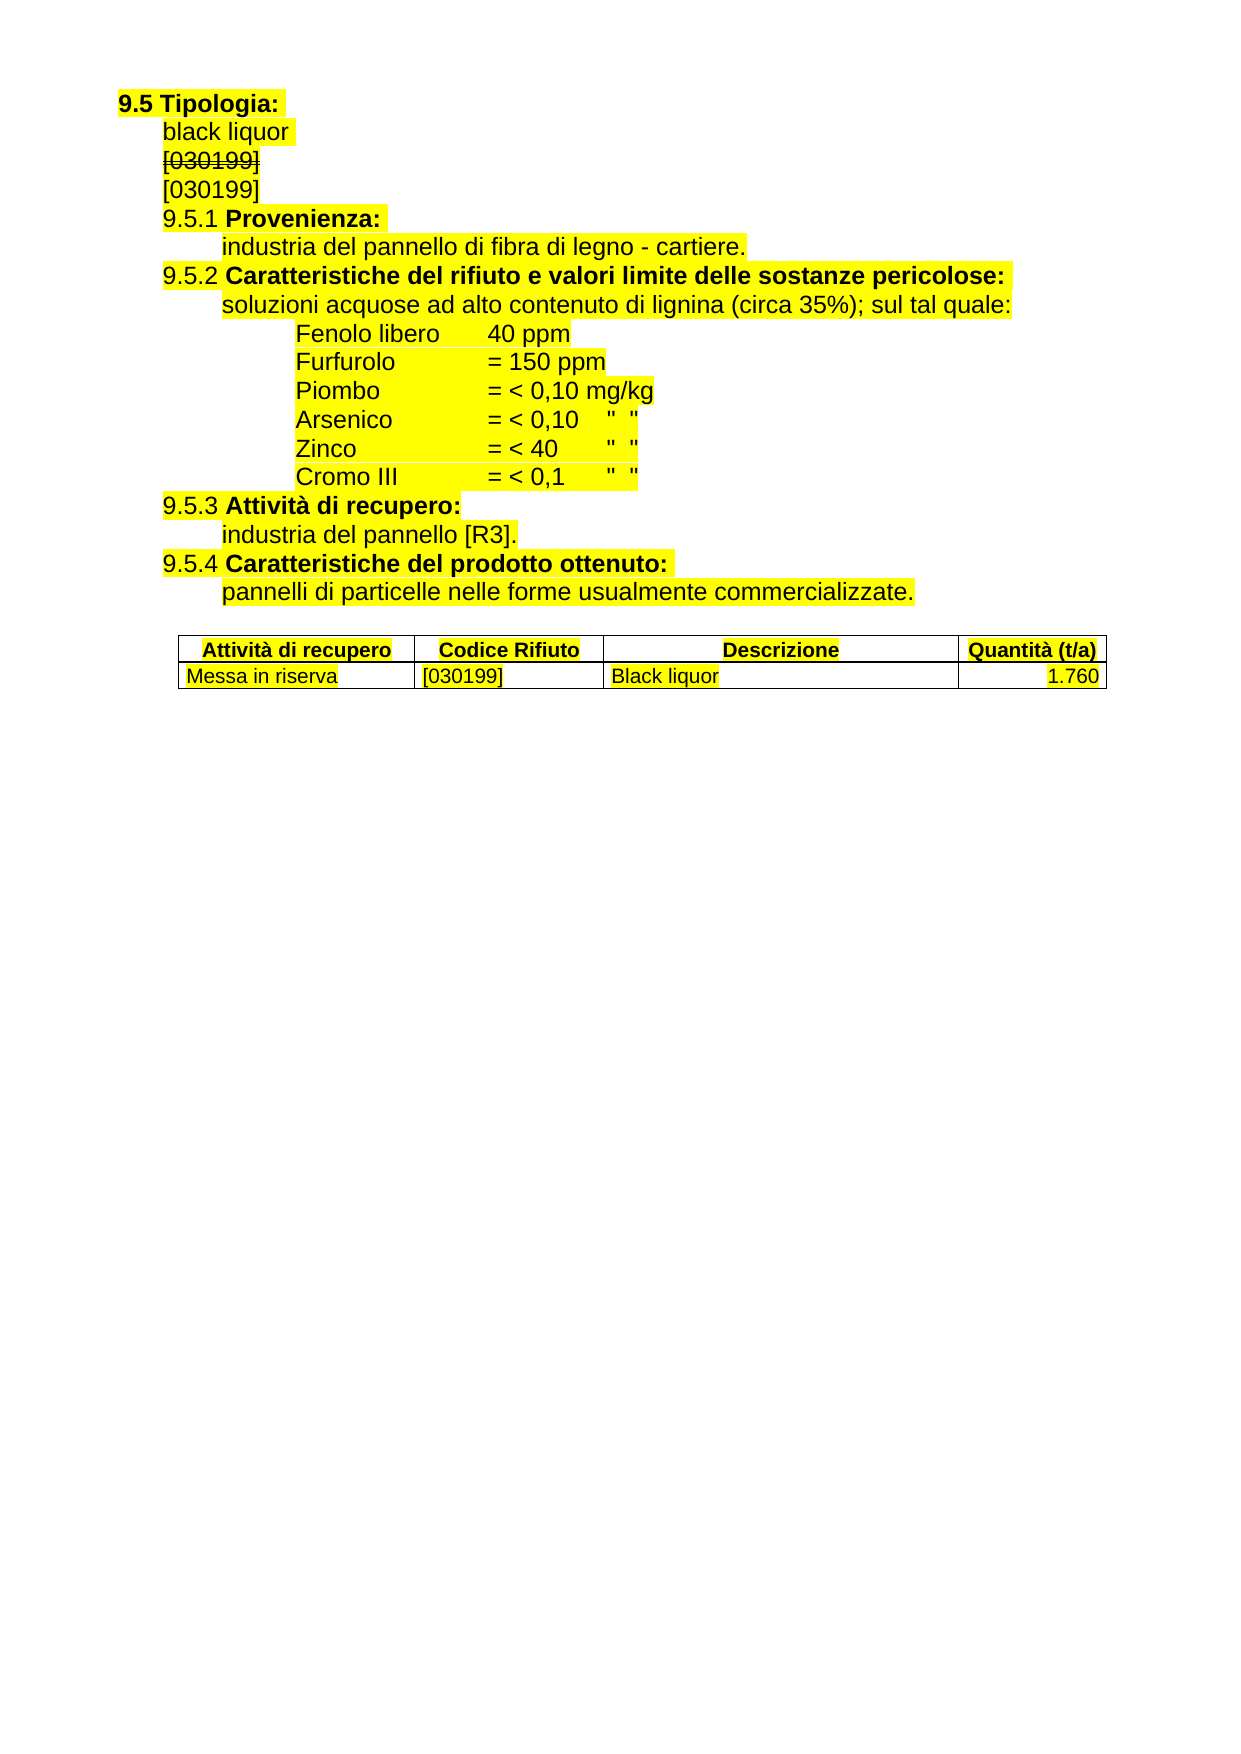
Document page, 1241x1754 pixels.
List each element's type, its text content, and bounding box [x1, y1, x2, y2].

text black liquor [162, 117, 1122, 146]
table_cell Messa in riserva [179, 663, 414, 688]
text Cromo III = < 0,1 " " [295, 462, 1122, 491]
text Fenolo libero 40 ppm [295, 319, 1122, 347]
table_cell 1.760 [959, 663, 1106, 688]
text 9.5.2 Caratteristiche del rifiuto e valori limite delle sostanze pericolose: [162, 261, 1122, 290]
text [030199] [162, 175, 1122, 204]
table_header Descrizione [604, 636, 958, 661]
table_header Quantità (t/a) [959, 636, 1106, 661]
subtitle Piombo = < 0,10 mg/kg [295, 376, 1122, 405]
text pannelli di particelle nelle forme usualmente commercializzate. [222, 577, 1122, 606]
subtitle Zinco = < 40 " " [295, 434, 1122, 462]
text Furfurolo = 150 ppm [295, 347, 1122, 376]
text soluzioni acquose ad alto contenuto di lignina (circa 35%); sul tal quale: [222, 290, 1122, 319]
table_cell [030199] [415, 663, 603, 688]
text Arsenico = < 0,10 " " [295, 405, 1122, 434]
subtitle 9.5 Tipologia: [118, 89, 1122, 117]
text 9.5.4 Caratteristiche del prodotto ottenuto: [162, 549, 1122, 577]
table_header Codice Rifiuto [415, 636, 603, 661]
table_header Attività di recupero [179, 636, 414, 661]
text 9.5.1 Provenienza: [162, 204, 1122, 232]
text [030199] [162, 146, 1122, 175]
table_cell Black liquor [604, 663, 958, 688]
text industria del pannello [R3]. [222, 520, 1122, 549]
text industria del pannello di fibra di legno - cartiere. [222, 232, 1122, 261]
text 9.5.3 Attività di recupero: [162, 491, 1122, 520]
